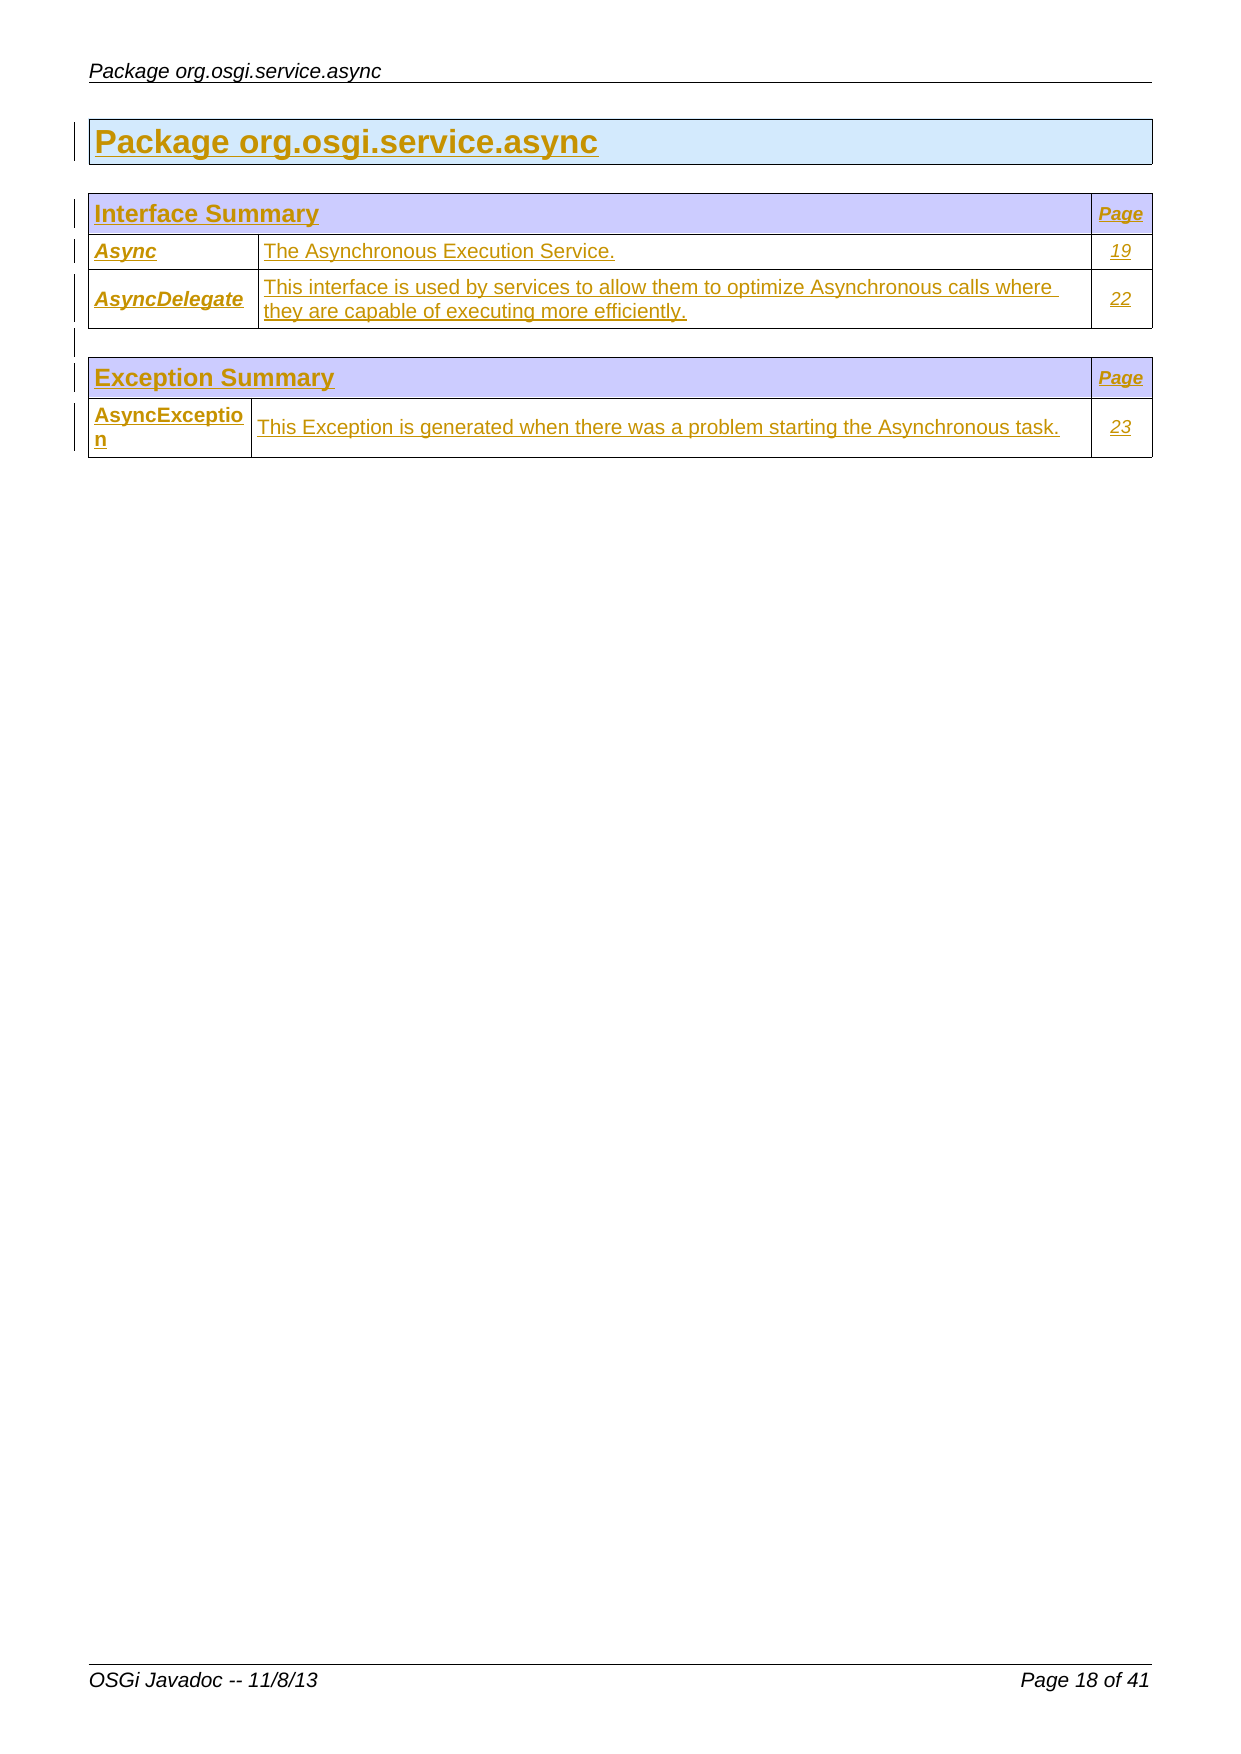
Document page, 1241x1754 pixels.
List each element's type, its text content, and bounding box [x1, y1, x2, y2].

table_cell AsyncException [89, 399, 251, 457]
table_cell The Asynchronous Execution Service. [259, 235, 1091, 269]
table_cell Async [89, 235, 258, 269]
table_header Interface Summary [89, 194, 1091, 233]
subtitle Package org.osgi.service.async [90, 120, 1152, 164]
table_header Exception Summary [89, 358, 1091, 397]
table_header Page [1092, 194, 1152, 233]
table_header Page [1092, 358, 1152, 397]
table_cell This Exception is generated when there was a problem starting the Asynchronous task. [252, 399, 1091, 457]
table_cell [1092, 399, 1152, 457]
table_cell This interface is used by services to allow them to optimize Asynchronous calls where they are capable of executing more efficiently. [259, 270, 1091, 328]
table_cell [1092, 270, 1152, 328]
table_cell AsyncDelegate [89, 270, 258, 328]
table_cell [1092, 235, 1152, 269]
